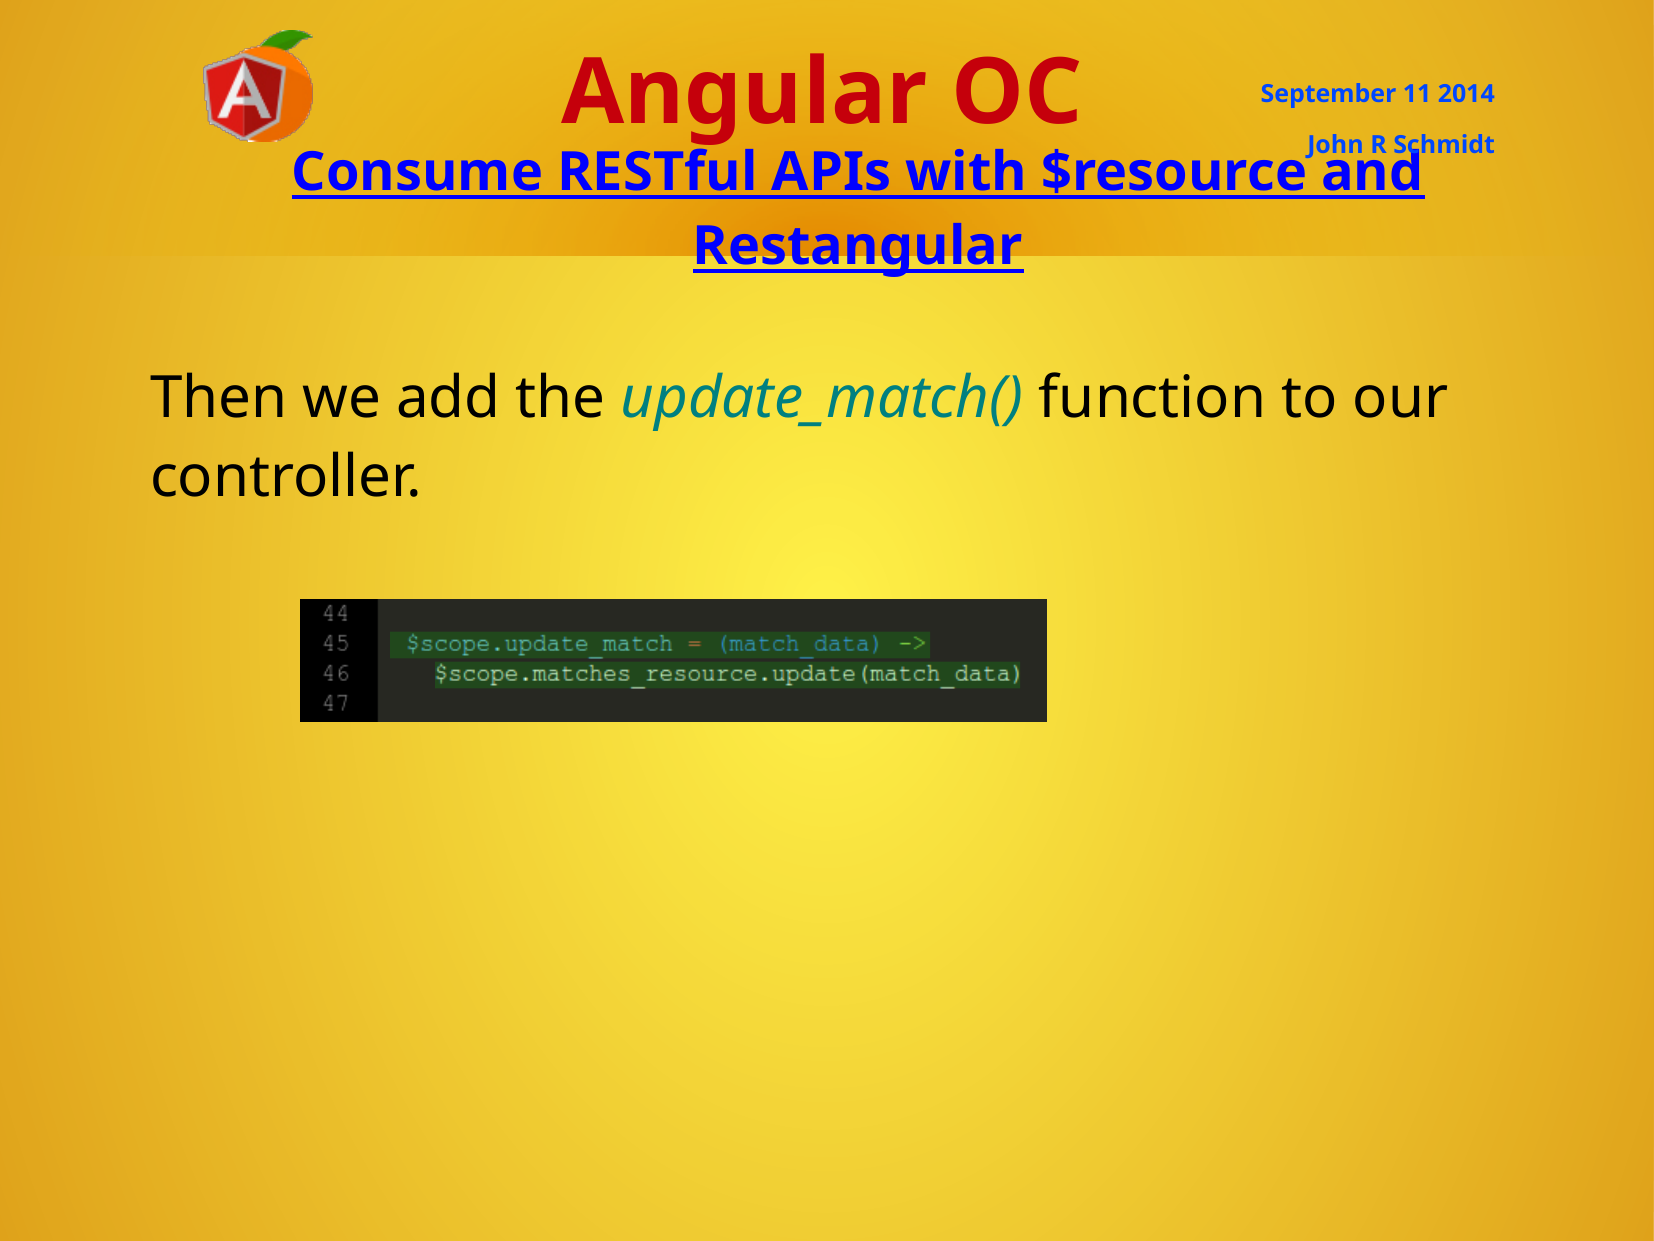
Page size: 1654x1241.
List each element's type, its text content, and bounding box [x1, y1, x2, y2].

picture [202, 30, 316, 142]
text_box September 11 2014 John R Schmidt [1200, 51, 1510, 143]
subtitle Then we add the update_match() function to our controller. [150, 366, 1579, 503]
picture [300, 599, 1047, 722]
title Angular OC [560, 34, 1086, 142]
text_box Consume RESTful APIs with $resource and Restangular [150, 175, 1567, 239]
